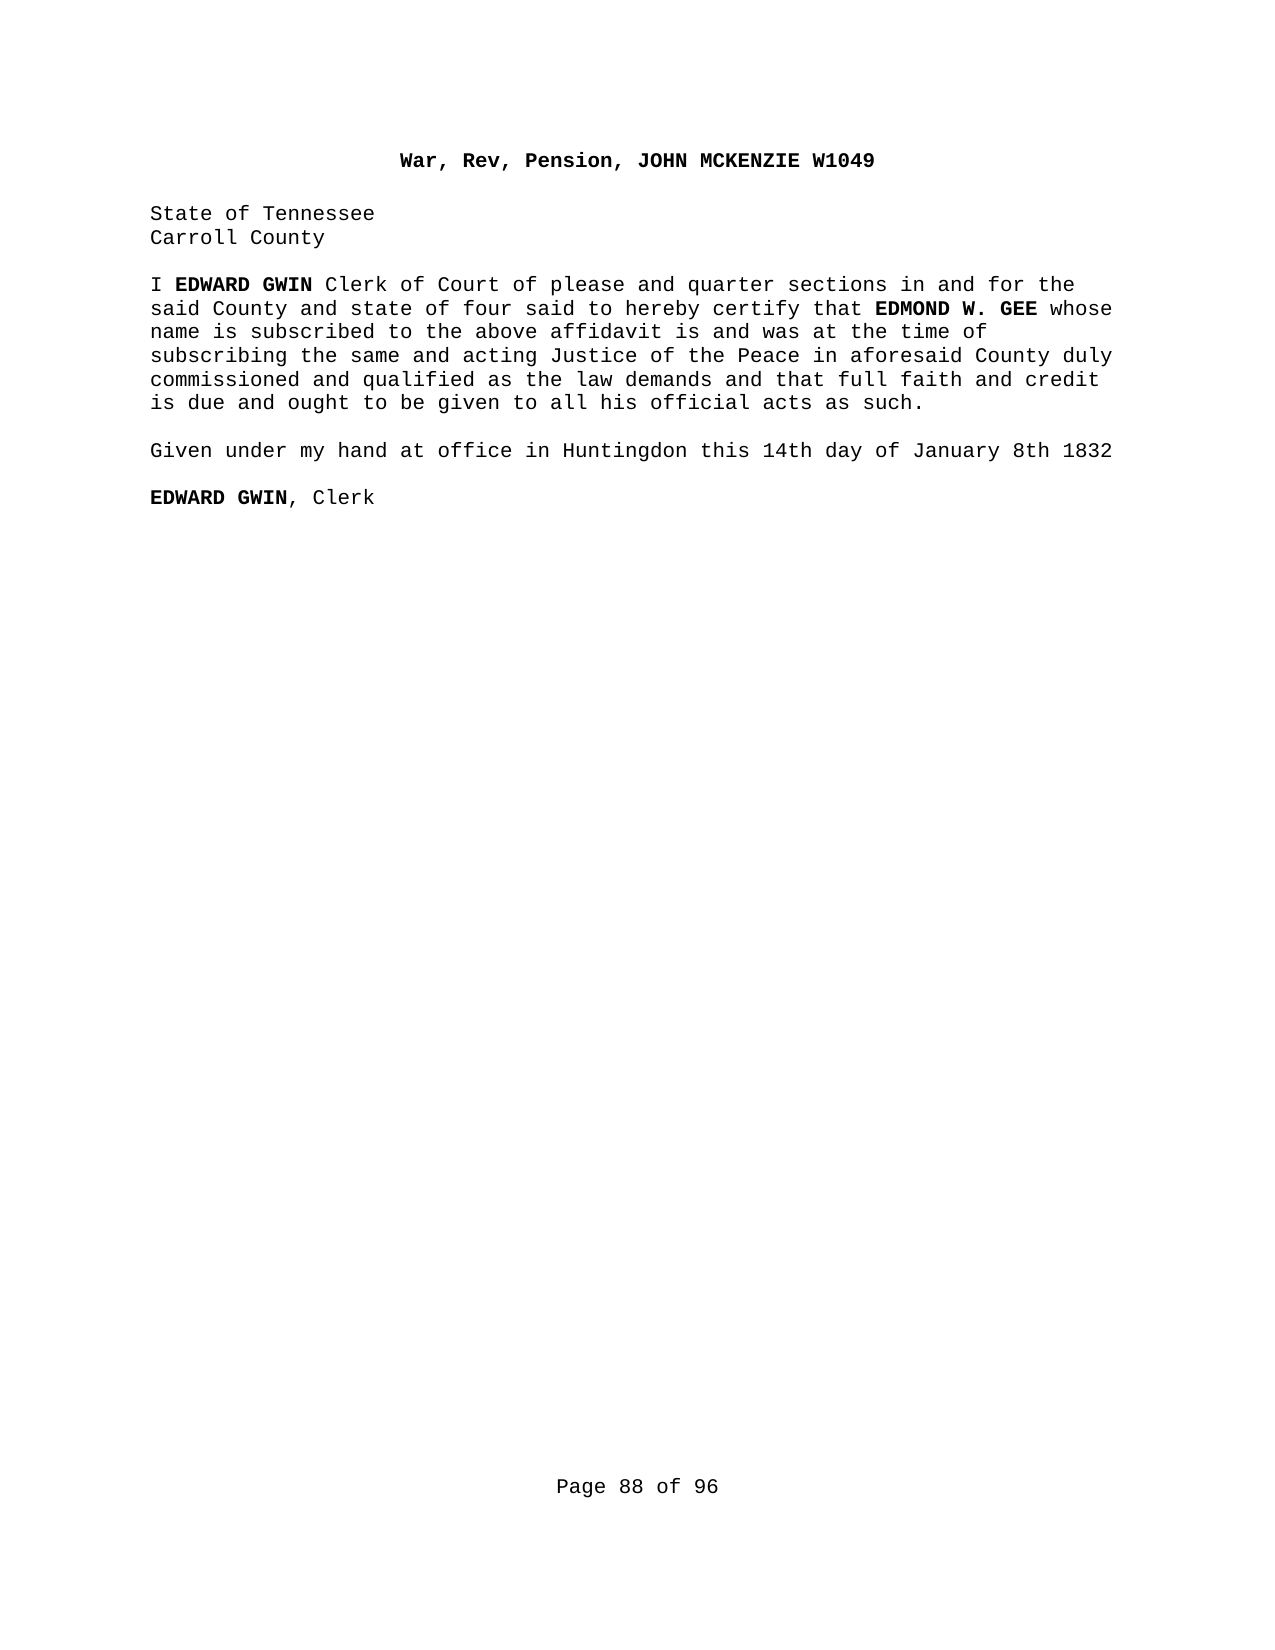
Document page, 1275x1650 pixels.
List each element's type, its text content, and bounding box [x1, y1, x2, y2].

text State of Tennessee [150, 203, 1125, 227]
text Carroll County [150, 227, 1125, 250]
text Edward Gwin, Clerk [150, 487, 1125, 511]
text Given under my hand at office in Huntingdon this 14th day of January 8th 1832 [150, 439, 1125, 463]
text I Edward Gwin Clerk of Court of please and quarter sections in and for the said County and state of four said to hereby certify that Edmond w. Gee whose name is subscribed to the above affidavit is and was at the time of subscribing the same and acting Justice of the Peace in aforesaid County duly commissioned and qualified as the law demands and that full faith and credit is due and ought to be given to All His official acts as such. [150, 274, 1125, 416]
